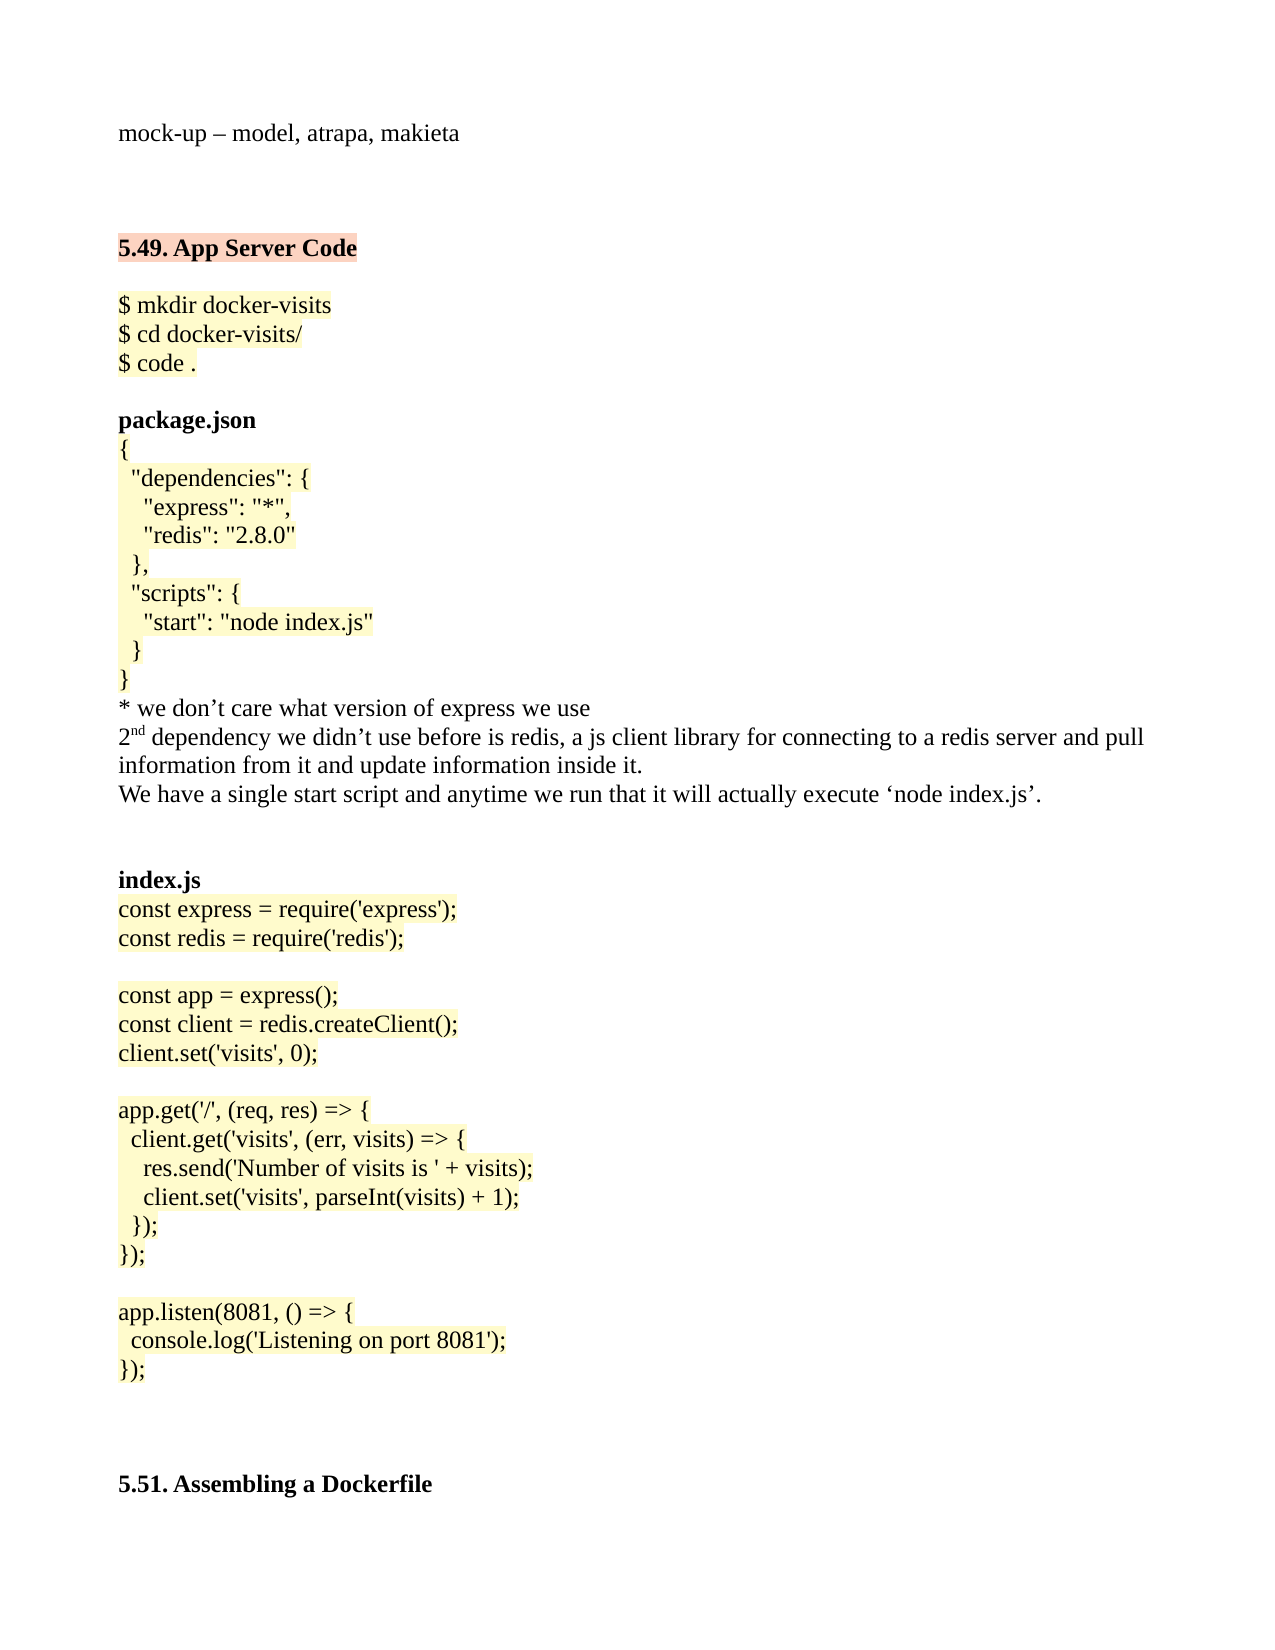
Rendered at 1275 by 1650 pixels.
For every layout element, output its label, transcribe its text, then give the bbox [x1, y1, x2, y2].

text const redis = require('redis'); [118, 923, 1157, 952]
text 5.51. Assembling a Dockerfile [118, 1469, 1157, 1498]
text app.listen(8081, () => { [118, 1297, 1157, 1326]
text client.set('visits', parseInt(visits) + 1); [118, 1182, 1157, 1211]
text mock-up – model, atrapa, makieta [118, 118, 1157, 147]
text $ code . [118, 348, 1157, 377]
text We have a single start script and anytime we run that it will actually execute ‘node index.js’. [118, 779, 1157, 808]
text } [118, 664, 1157, 693]
text const app = express(); [118, 981, 1157, 1009]
text client.get('visits', (err, visits) => { [118, 1124, 1157, 1153]
text package.json [118, 406, 1157, 434]
text app.get('/', (req, res) => { [118, 1096, 1157, 1124]
text { [118, 434, 1157, 463]
text console.log('Listening on port 8081'); [118, 1326, 1157, 1354]
text const client = redis.createClient(); [118, 1009, 1157, 1038]
text $ cd docker-visits/ [118, 319, 1157, 348]
text }); [118, 1354, 1157, 1383]
text "redis": "2.8.0" [118, 521, 1157, 549]
text $ mkdir docker-visits [118, 291, 1157, 319]
text }); [118, 1211, 1157, 1239]
text 5.49. App Server Code [118, 233, 1157, 262]
text "express": "*", [118, 492, 1157, 521]
text "scripts": { [118, 578, 1157, 607]
text * we don’t care what version of express we use [118, 693, 1157, 722]
text "dependencies": { [118, 463, 1157, 492]
text res.send('Number of visits is ' + visits); [118, 1153, 1157, 1182]
text const express = require('express'); [118, 894, 1157, 923]
text client.set('visits', 0); [118, 1038, 1157, 1067]
text } [118, 636, 1157, 664]
text index.js [118, 866, 1157, 894]
text 2nd dependency we didn’t use before is redis, a js client library for connecting to a redis server and pull information from it and update information inside it. [118, 722, 1157, 779]
text }); [118, 1239, 1157, 1268]
text }, [118, 549, 1157, 578]
text "start": "node index.js" [118, 607, 1157, 636]
